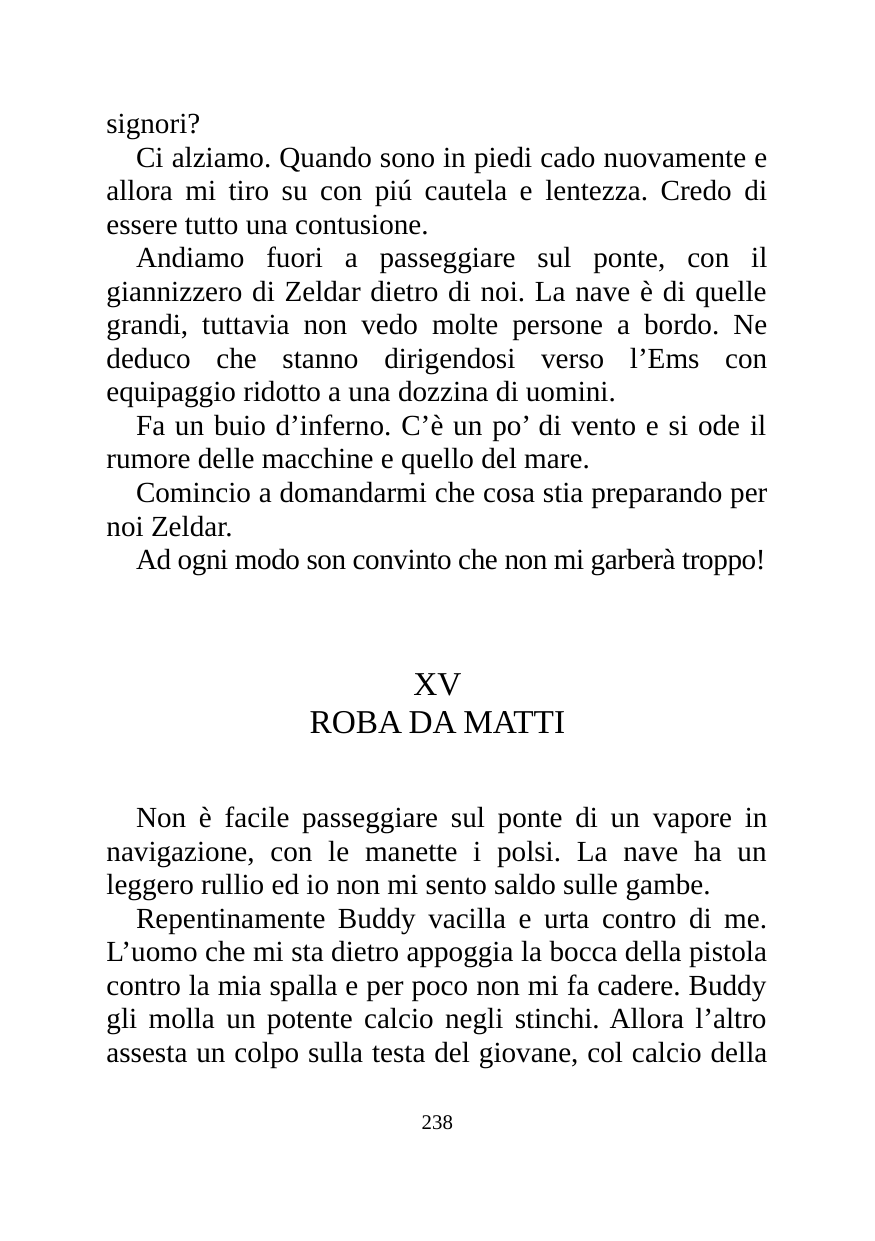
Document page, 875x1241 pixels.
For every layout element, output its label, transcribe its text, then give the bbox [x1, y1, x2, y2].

text Fa un buio d’inferno. C’è un po’ di vento e si ode il rumore delle macchine e quello del mare. [106, 408, 768, 475]
text Ad ogni modo son convinto che non mi garberà troppo! [106, 542, 768, 576]
text Non è facile passeggiare sul ponte di un vapore in navigazione, con le manette i polsi. La nave ha un leggero rullio ed io non mi sento saldo sulle gambe. [106, 800, 768, 901]
text signori? [106, 106, 768, 140]
text Ci alziamo. Quando sono in piedi cado nuovamente e allora mi tiro su con piú cautela e lentezza. Credo di essere tutto una contusione. [106, 140, 768, 240]
text Repentinamente Buddy vacilla e urta contro di me. L’uomo che mi sta dietro appoggia la bocca della pistola contro la mia spalla e per poco non mi fa cadere. Buddy gli molla un potente calcio negli stinchi. Allora l’altro assesta un colpo sulla testa del giovane, col calcio della [106, 901, 768, 1068]
text Andiamo fuori a passeggiare sul ponte, con il giannizzero di Zeldar dietro di noi. La nave è di quelle grandi, tuttavia non vedo molte persone a bordo. Ne deduco che stanno dirigendosi verso l’Ems con equipaggio ridotto a una dozzina di uomini. [106, 240, 768, 408]
subtitle XV ROBA DA MATTI [106, 664, 768, 741]
text Comincio a domandarmi che cosa stia preparando per noi Zeldar. [106, 475, 768, 542]
